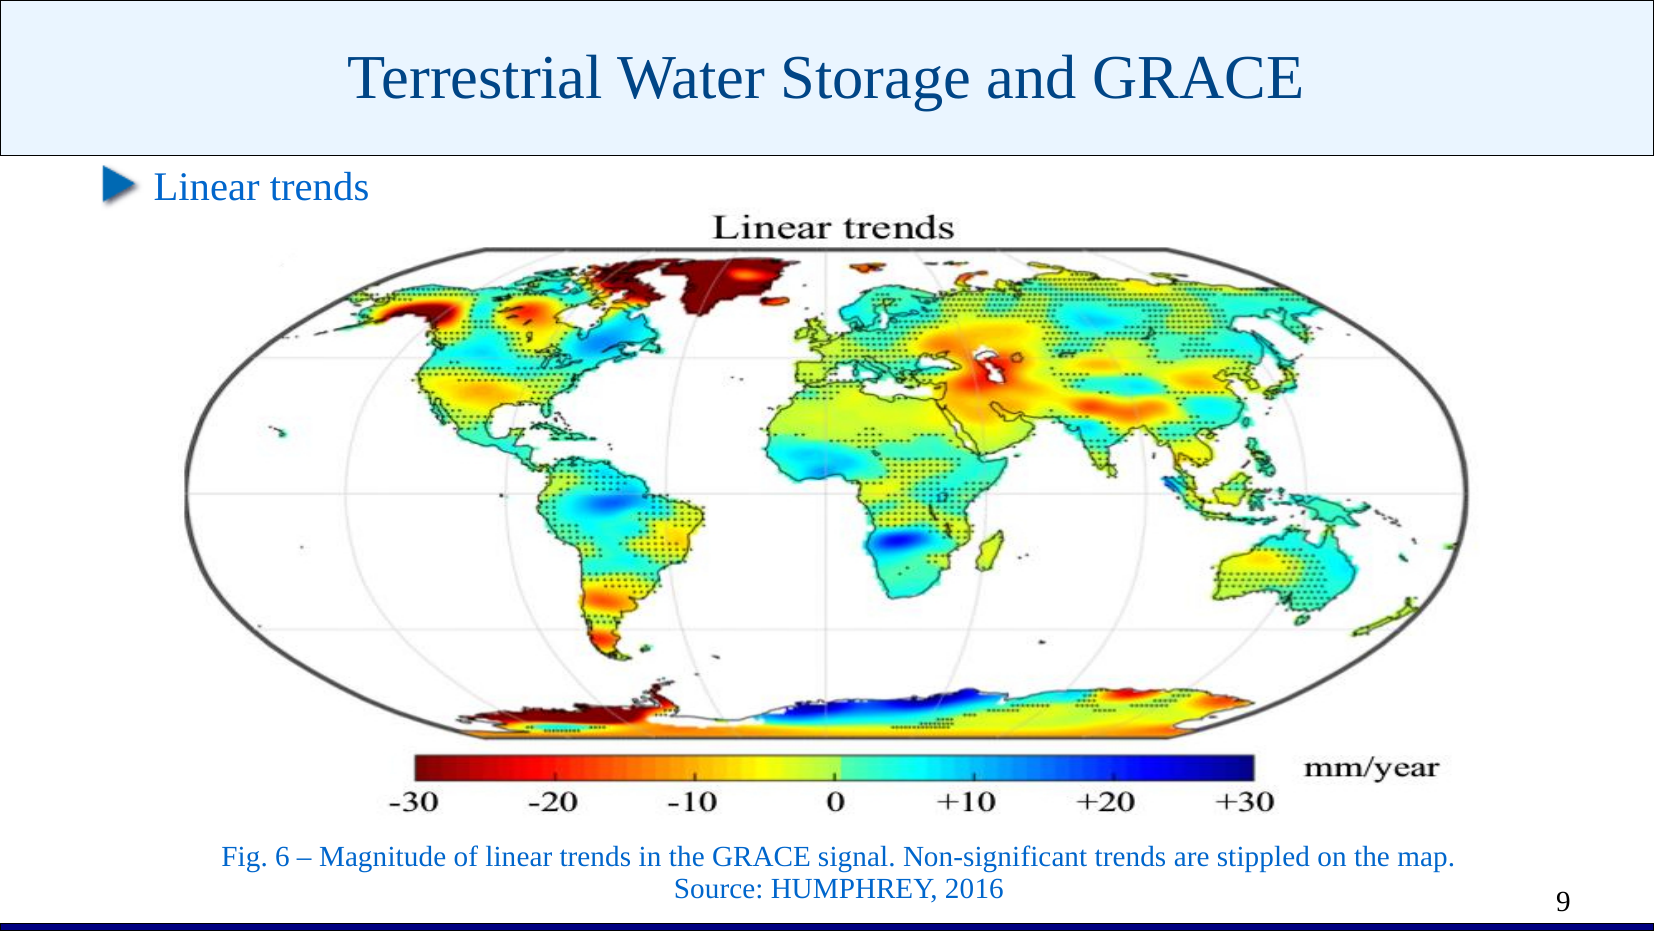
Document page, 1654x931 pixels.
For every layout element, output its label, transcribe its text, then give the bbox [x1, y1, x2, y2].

picture [178, 205, 1480, 820]
text_box Fig. 6 – Magnitude of linear trends in the GRACE signal. Non-significant trends are stippled on the map. Source: HUMPHREY, 2016 [206, 832, 1489, 931]
title Terrestrial Water Storage and GRACE [82, 4, 1571, 151]
list Linear trends [82, 164, 1571, 768]
